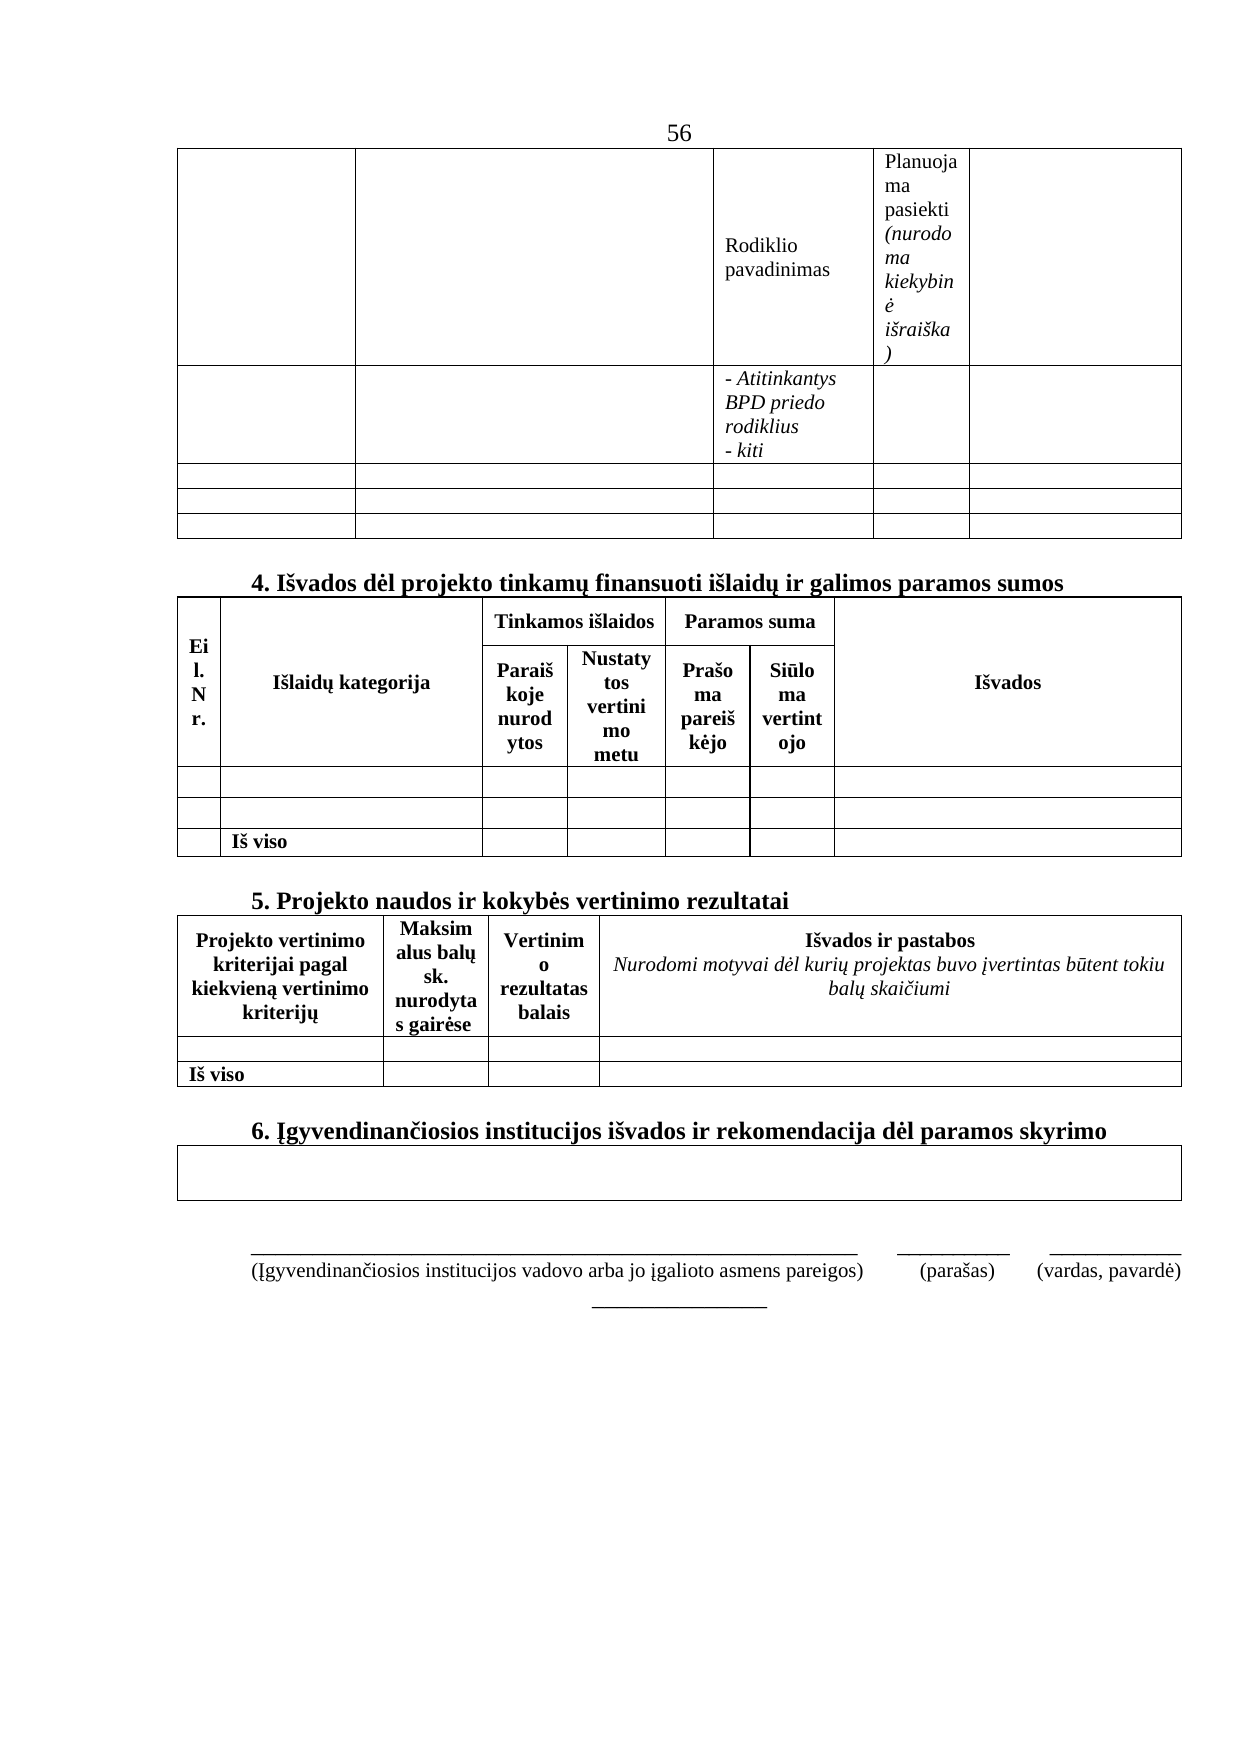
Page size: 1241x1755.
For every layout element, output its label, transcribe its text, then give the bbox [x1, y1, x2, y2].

table_cell [489, 1062, 599, 1086]
table_cell [221, 798, 482, 828]
table_cell [970, 489, 1181, 513]
table_cell [714, 489, 873, 513]
text 6. Įgyvendinančiosios institucijos išvados ir rekomendacija dėl paramos skyrimo [177, 1116, 1181, 1145]
table_header Vertinimo rezultatas balais [489, 916, 599, 1036]
table_cell [178, 1037, 383, 1061]
text ______________ [177, 1282, 1181, 1311]
table_cell [751, 767, 834, 797]
table_cell [356, 514, 713, 538]
table_cell [835, 829, 1181, 856]
table_cell [874, 489, 969, 513]
table_header Išlaidų kategorija [221, 598, 482, 766]
table_cell [489, 1037, 599, 1061]
table_cell [178, 489, 355, 513]
table_cell [874, 366, 969, 462]
table_cell [666, 798, 749, 828]
table_cell Iš viso [221, 829, 482, 856]
table_cell [178, 798, 220, 828]
text (Įgyvendinančiosios institucijos vadovo arba jo įgalioto asmens pareigos) (parašas) (vardas, pavardė) [177, 1258, 1181, 1282]
table_cell [874, 464, 969, 488]
table_cell [666, 767, 749, 797]
table_cell Iš viso [178, 1062, 383, 1086]
table_cell [356, 489, 713, 513]
text 5. Projekto naudos ir kokybės vertinimo rezultatai [177, 886, 1181, 915]
table_cell [874, 514, 969, 538]
table_header Paramos suma [666, 598, 834, 645]
table_cell Paraiškoje nurodytos [483, 646, 567, 766]
table_header Išvados [835, 598, 1181, 766]
table_cell [221, 767, 482, 797]
table_cell Siūloma vertintojo [751, 646, 834, 766]
table_header Išvados ir pastabos Nurodomi motyvai dėl kurių projektas buvo įvertintas būtent tokiu balų skaičiumi [600, 916, 1181, 1036]
table_header Maksimalus balų sk. nurodytas gairėse [384, 916, 488, 1036]
table_cell [714, 514, 873, 538]
table_cell [483, 767, 567, 797]
table_cell [384, 1062, 488, 1086]
table_cell - Atitinkantys BPD priedo rodiklius - kiti [714, 366, 873, 462]
table_cell [835, 767, 1181, 797]
table_cell [178, 464, 355, 488]
table_cell [178, 829, 220, 856]
table_header [178, 1146, 1181, 1200]
table_cell [751, 798, 834, 828]
table_cell [970, 464, 1181, 488]
table_header Eil. Nr. [178, 598, 220, 766]
table_cell [714, 464, 873, 488]
table_cell [568, 829, 665, 856]
table_cell [178, 514, 355, 538]
table_cell [600, 1037, 1181, 1061]
table_header Projekto vertinimo kriterijai pagal kiekvieną vertinimo kriterijų [178, 916, 383, 1036]
table_cell [483, 798, 567, 828]
table_header Tinkamos išlaidos [483, 598, 665, 645]
table_cell Nustatytos vertinimo metu [568, 646, 665, 766]
table_cell [568, 798, 665, 828]
table_cell [970, 514, 1181, 538]
table_cell Rodiklio pavadinimas [714, 149, 873, 365]
table_cell [970, 149, 1181, 365]
table_cell [384, 1037, 488, 1061]
table_cell [568, 767, 665, 797]
table_cell [483, 829, 567, 856]
table_cell [356, 464, 713, 488]
table_cell [835, 798, 1181, 828]
table_cell [178, 149, 355, 365]
text 4. Išvados dėl projekto tinkamų finansuoti išlaidų ir galimos paramos sumos [177, 568, 1181, 596]
table_cell [356, 366, 713, 462]
table_cell Planuojama pasiekti (nurodoma kiekybinė išraiška) [874, 149, 969, 365]
table_cell [356, 149, 713, 365]
table_cell [178, 366, 355, 462]
table_cell [178, 767, 220, 797]
table_cell [751, 829, 834, 856]
table_cell [666, 829, 749, 856]
table_cell [970, 366, 1181, 462]
table_cell [600, 1062, 1181, 1086]
table_cell Prašoma pareiškėjo [666, 646, 749, 766]
